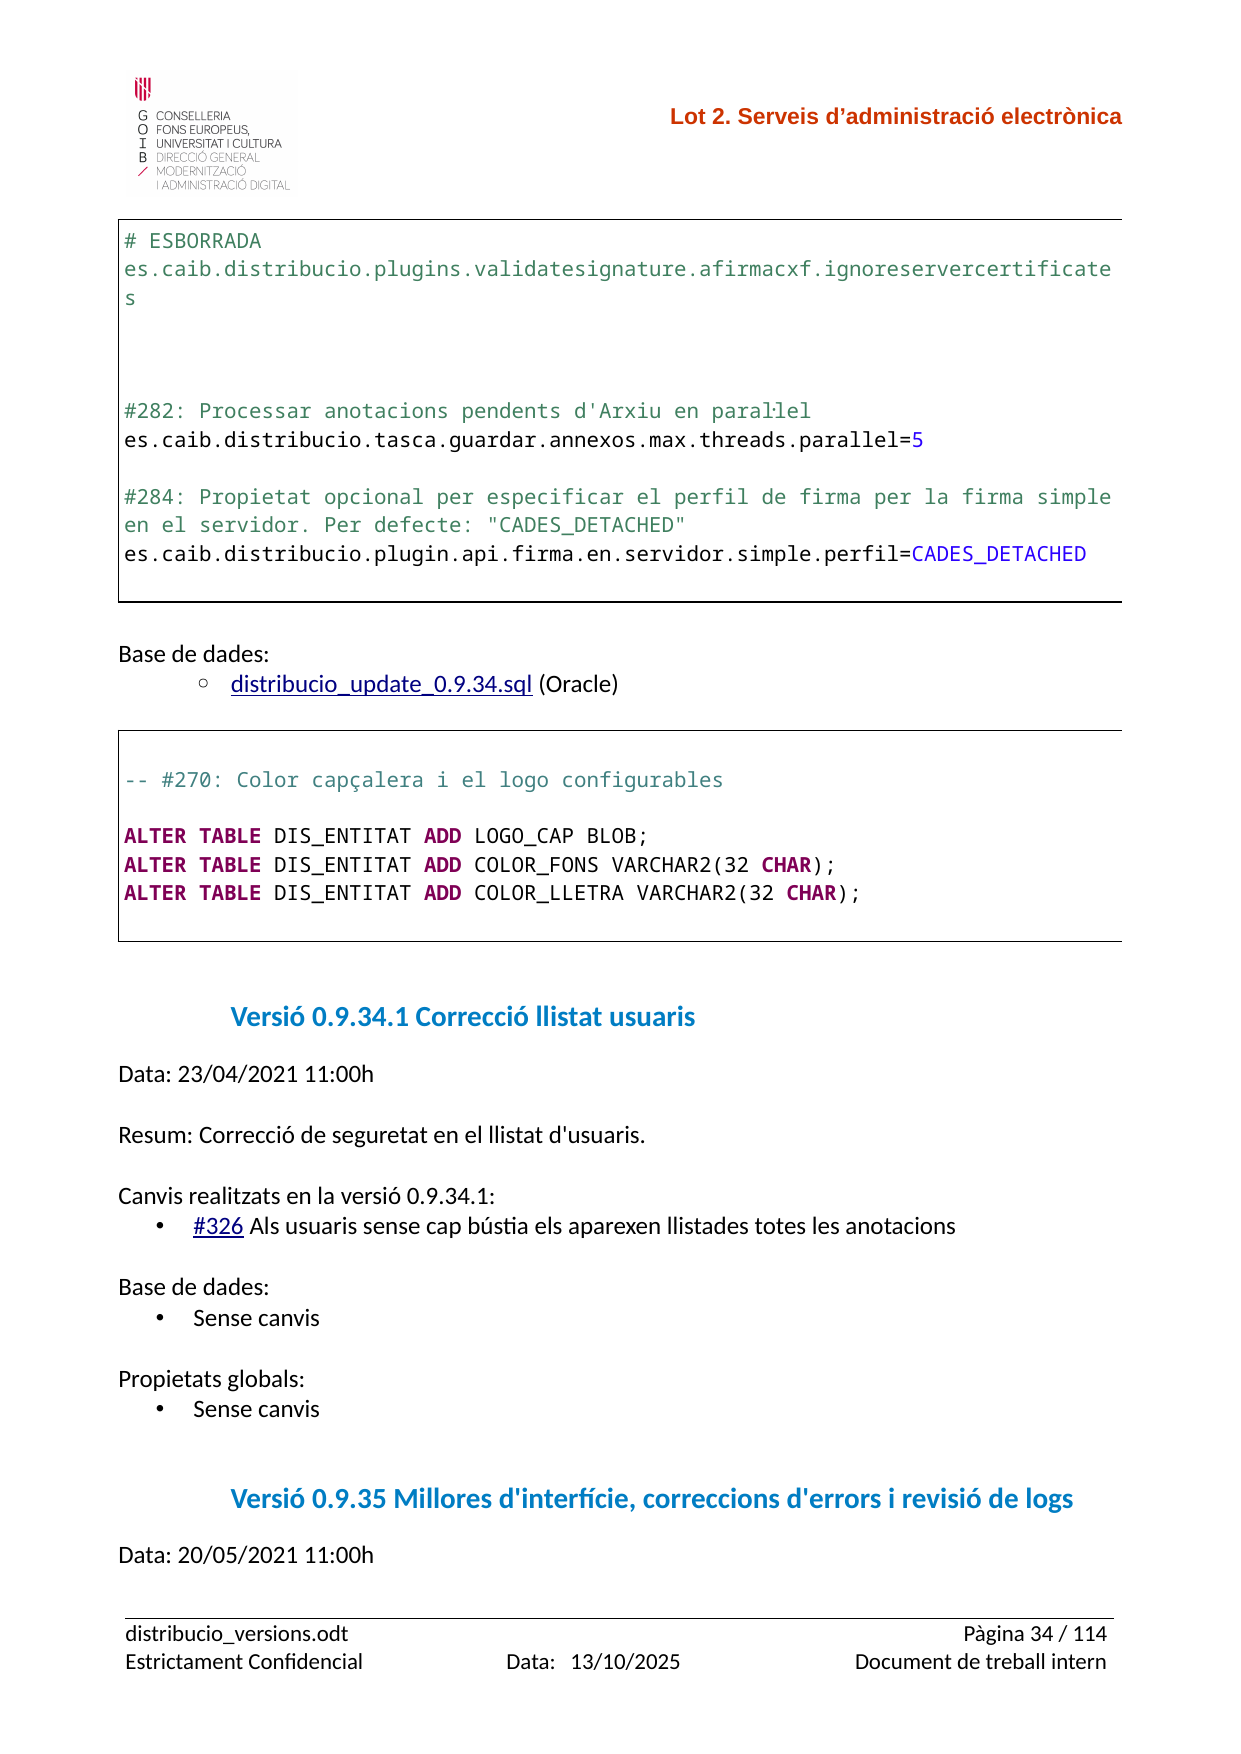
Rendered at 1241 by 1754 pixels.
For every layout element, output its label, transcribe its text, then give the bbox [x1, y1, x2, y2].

list distribucio_update_0.9.34.sql (Oracle) [193, 668, 1122, 699]
text Propietats globals: [118, 1363, 1122, 1393]
table_header -- #270: Color capçalera i el logo configurables ALTER TABLE DIS_ENTITAT ADD LOGO_CAP BLOB; ALTER TABLE DIS_ENTITAT ADD COLOR_FONS VARCHAR2(32 CHAR); ALTER TABLE DIS_ENTITAT ADD COLOR_LLETRA VARCHAR2(32 CHAR); [119, 731, 1122, 941]
text Data: 23/04/2021 11:00h [118, 1058, 1122, 1088]
text Canvis realitzats en la versió 0.9.34.1: [118, 1180, 1122, 1210]
list Sense canvis [156, 1393, 1122, 1424]
subtitle Versió 0.9.34.1 Correcció llistat usuaris [153, 998, 1122, 1034]
picture [126, 70, 299, 197]
list Sense canvis [156, 1302, 1122, 1332]
text Resum: Correcció de seguretat en el llistat d'usuaris. [118, 1119, 1122, 1149]
text Base de dades: [118, 1271, 1122, 1302]
subtitle Versió 0.9.35 Millores d'interfície, correccions d'errors i revisió de logs [153, 1480, 1122, 1516]
table_header # ESBORRADA es.caib.distribucio.plugins.validatesignature.afirmacxf.ignoreservercertificates #282: Processar anotacions pendents d'Arxiu en paral·lel es.caib.distribucio.tasca.guardar.annexos.max.threads.parallel=5 #284: Propietat opcional per especificar el perfil de firma per la firma simple en el servidor. Per defecte: "CADES_DETACHED" es.caib.distribucio.plugin.api.firma.en.servidor.simple.perfil=CADES_DETACHED [119, 220, 1122, 601]
text Base de dades: [118, 638, 1122, 668]
text Data: 20/05/2021 11:00h [118, 1539, 1122, 1570]
list #326 Als usuaris sense cap bústia els aparexen llistades totes les anotacions [156, 1210, 1122, 1241]
